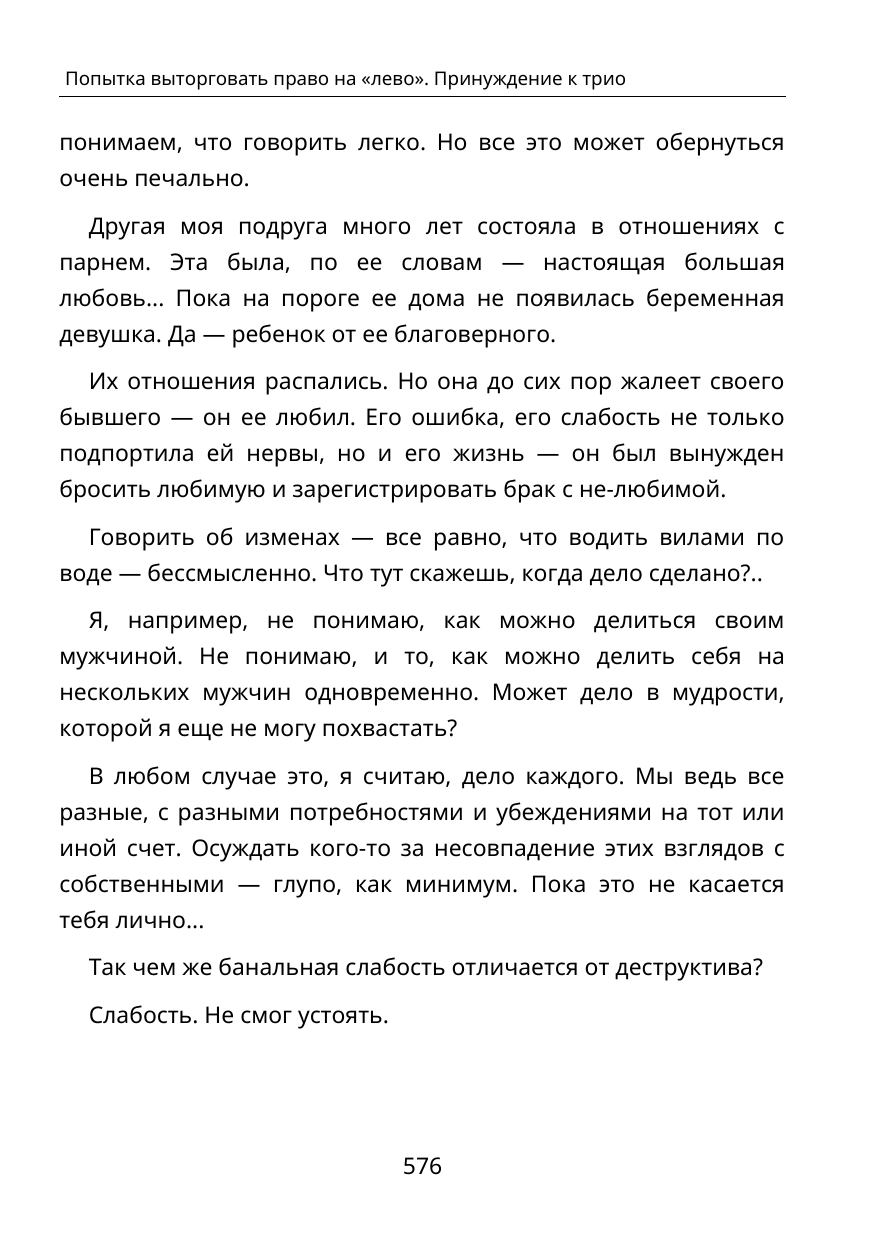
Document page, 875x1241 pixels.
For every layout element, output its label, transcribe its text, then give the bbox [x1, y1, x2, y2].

text Так чем же банальная слабость отличается от деструктива? [59, 951, 786, 983]
text Их отношения распались. Но она до сих пор жалеет своего бывшего — он ее любил. Его ошибка, его слабость не только подпортила ей нервы, но и его жизнь — он был вынужден бросить любимую и зарегистрировать брак с не-любимой. [59, 365, 786, 504]
text Другая моя подруга много лет состояла в отношениях с парнем. Эта была, по ее словам — настоящая большая любовь... Пока на пороге ее дома не появилась беременная девушка. Да — ребенок от ее благоверного. [59, 210, 786, 349]
text Говорить об изменах — все равно, что водить вилами по воде — бессмысленно. Что тут скажешь, когда дело сделано?.. [59, 521, 786, 588]
text В любом случае это, я считаю, дело каждого. Мы ведь все разные, с разными потребностями и убеждениями на тот или иной счет. Осуждать кого-то за несовпадение этих взглядов с собственными — глупо, как минимум. Пока это не касается тебя лично... [59, 760, 786, 935]
text понимаем, что говорить легко. Но все это может обернуться очень печально. [59, 126, 786, 193]
text Слабость. Не смог устоять. [59, 999, 786, 1030]
text Я, например, не понимаю, как можно делиться своим мужчиной. Не понимаю, и то, как можно делить себя на нескольких мужчин одновременно. Может дело в мудрости, которой я еще не могу похвастать? [59, 604, 786, 743]
